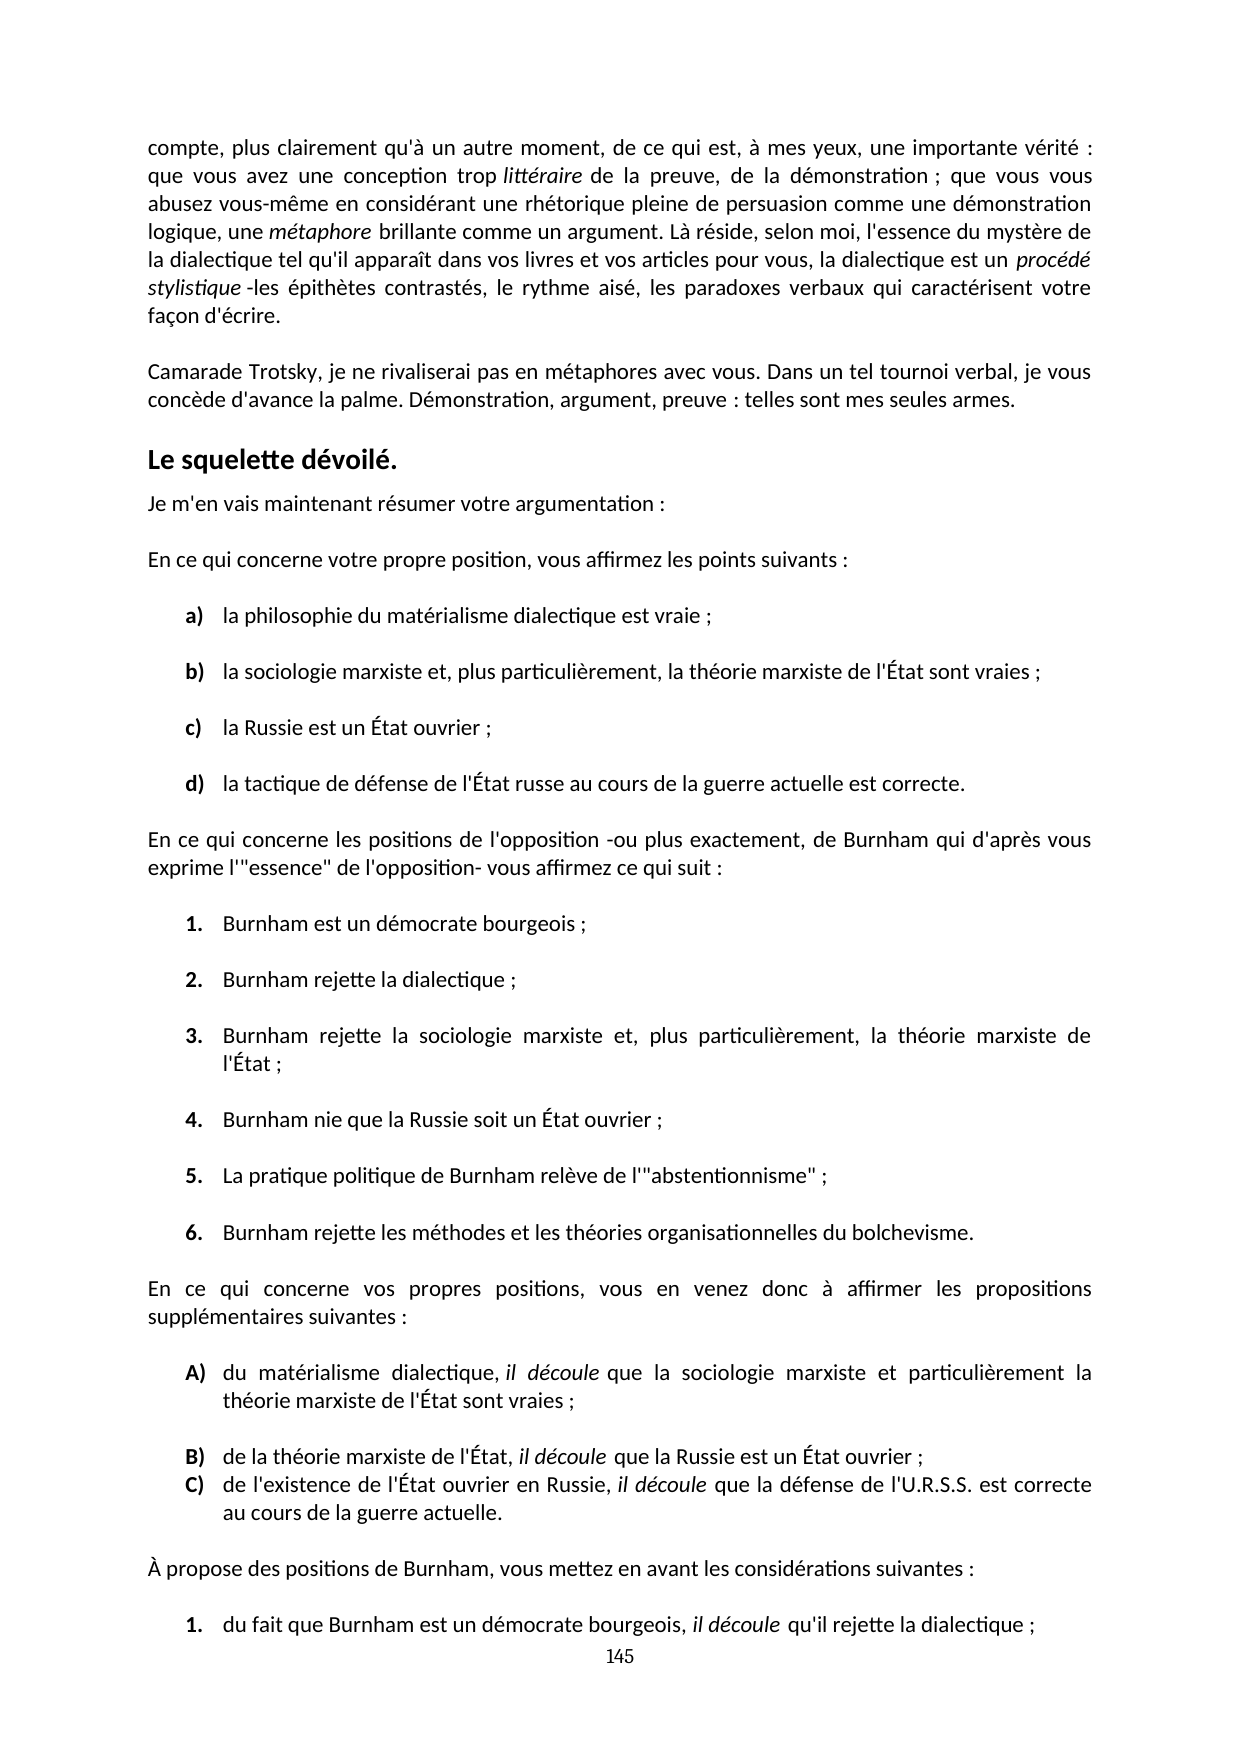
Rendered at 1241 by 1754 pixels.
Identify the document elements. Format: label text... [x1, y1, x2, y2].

list la sociologie marxiste et, plus particulièrement, la théorie marxiste de l'État sont vraies ; [185, 657, 1093, 685]
list La pratique politique de Burnham relève de l'"abstentionnisme" ; [185, 1162, 1093, 1190]
text En ce qui concerne votre propre position, vous affirmez les points suivants : [148, 545, 1093, 573]
list la Russie est un État ouvrier ; [185, 713, 1093, 741]
text compte, plus clairement qu'à un autre moment, de ce qui est, à mes yeux, une importante vérité : que vous avez une conception trop littéraire de la preuve, de la démonstration ; que vous vous abusez vous-même en considérant une rhétorique pleine de persuasion comme une démonstration logique, une métaphore brillante comme un argument. Là réside, selon moi, l'essence du mystère de la dialectique tel qu'il apparaît dans vos livres et vos articles pour vous, la dialectique est un procédé stylistique -les épithètes contrastés, le rythme aisé, les paradoxes verbaux qui caractérisent votre façon d'écrire. [148, 133, 1093, 329]
text À propose des positions de Burnham, vous mettez en avant les considérations suivantes : [148, 1554, 1093, 1582]
list la philosophie du matérialisme dialectique est vraie ; [185, 601, 1093, 629]
text En ce qui concerne vos propres positions, vous en venez donc à affirmer les propositions supplémentaires suivantes : [148, 1274, 1093, 1330]
list Burnham est un démocrate bourgeois ; [185, 909, 1093, 937]
list Burnham rejette les méthodes et les théories organisationnelles du bolchevisme. [185, 1218, 1093, 1246]
list du matérialisme dialectique, il découle que la sociologie marxiste et particulièrement la théorie marxiste de l'État sont vraies ; [185, 1358, 1093, 1414]
text Camarade Trotsky, je ne rivaliserai pas en métaphores avec vous. Dans un tel tournoi verbal, je vous concède d'avance la palme. Démonstration, argument, preuve : telles sont mes seules armes. [148, 357, 1093, 413]
list Burnham rejette la dialectique ; [185, 966, 1093, 993]
text Je m'en vais maintenant résumer votre argumentation : [148, 489, 1093, 517]
list Burnham rejette la sociologie marxiste et, plus particulièrement, la théorie marxiste de l'État ; [185, 1022, 1093, 1078]
text En ce qui concerne les positions de l'opposition -ou plus exactement, de Burnham qui d'après vous exprime l'"essence" de l'opposition- vous affirmez ce qui suit : [148, 825, 1093, 881]
list du fait que Burnham est un démocrate bourgeois, il découle qu'il rejette la dialectique ; [185, 1610, 1093, 1638]
list Burnham nie que la Russie soit un État ouvrier ; [185, 1106, 1093, 1134]
list de l'existence de l'État ouvrier en Russie, il découle que la défense de l'U.R.S.S. est correcte au cours de la guerre actuelle. [185, 1470, 1093, 1526]
text Le squelette dévoilé. [148, 441, 1093, 477]
list de la théorie marxiste de l'État, il découle que la Russie est un État ouvrier ; [185, 1442, 1093, 1470]
list la tactique de défense de l'État russe au cours de la guerre actuelle est correcte. [185, 769, 1093, 797]
